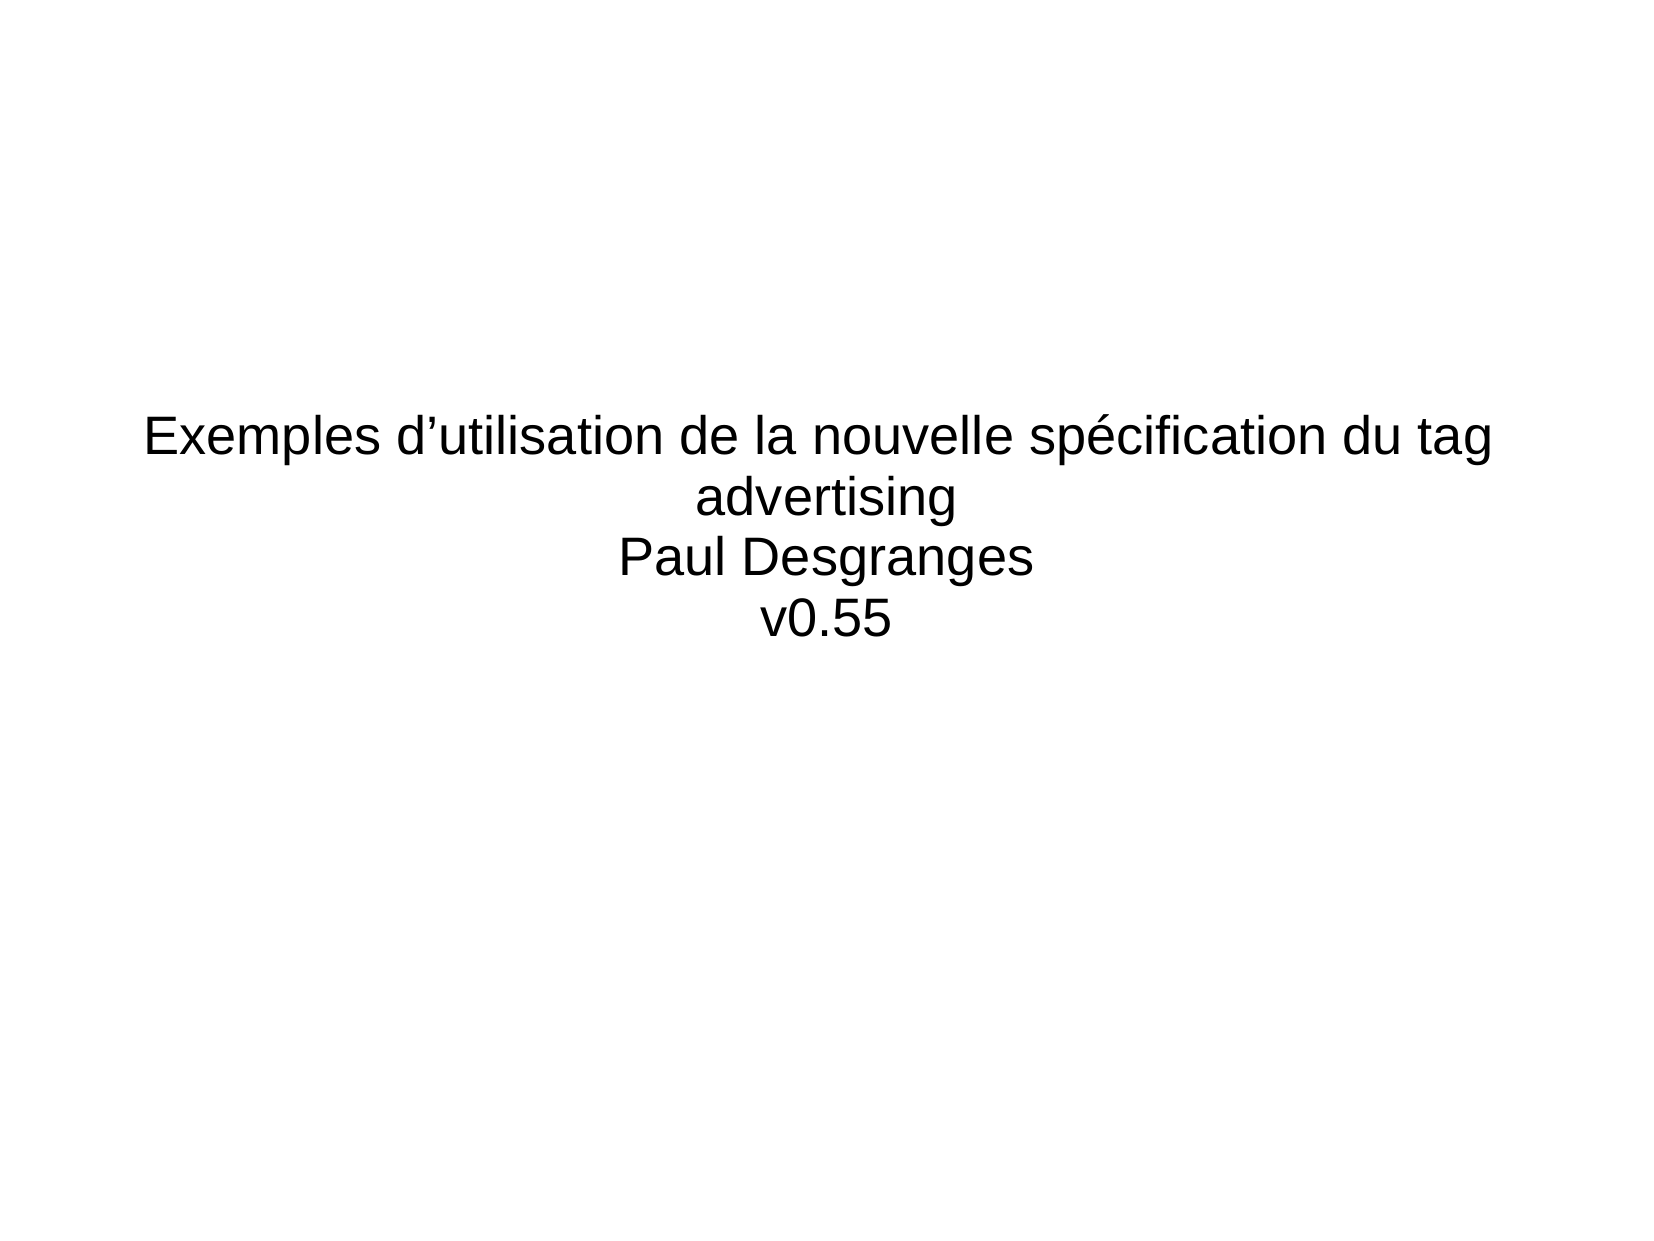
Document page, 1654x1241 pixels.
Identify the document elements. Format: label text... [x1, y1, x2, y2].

title Exemples d’utilisation de la nouvelle spécification du tag advertising Paul Desgranges v0.55 [82, 48, 1571, 1006]
